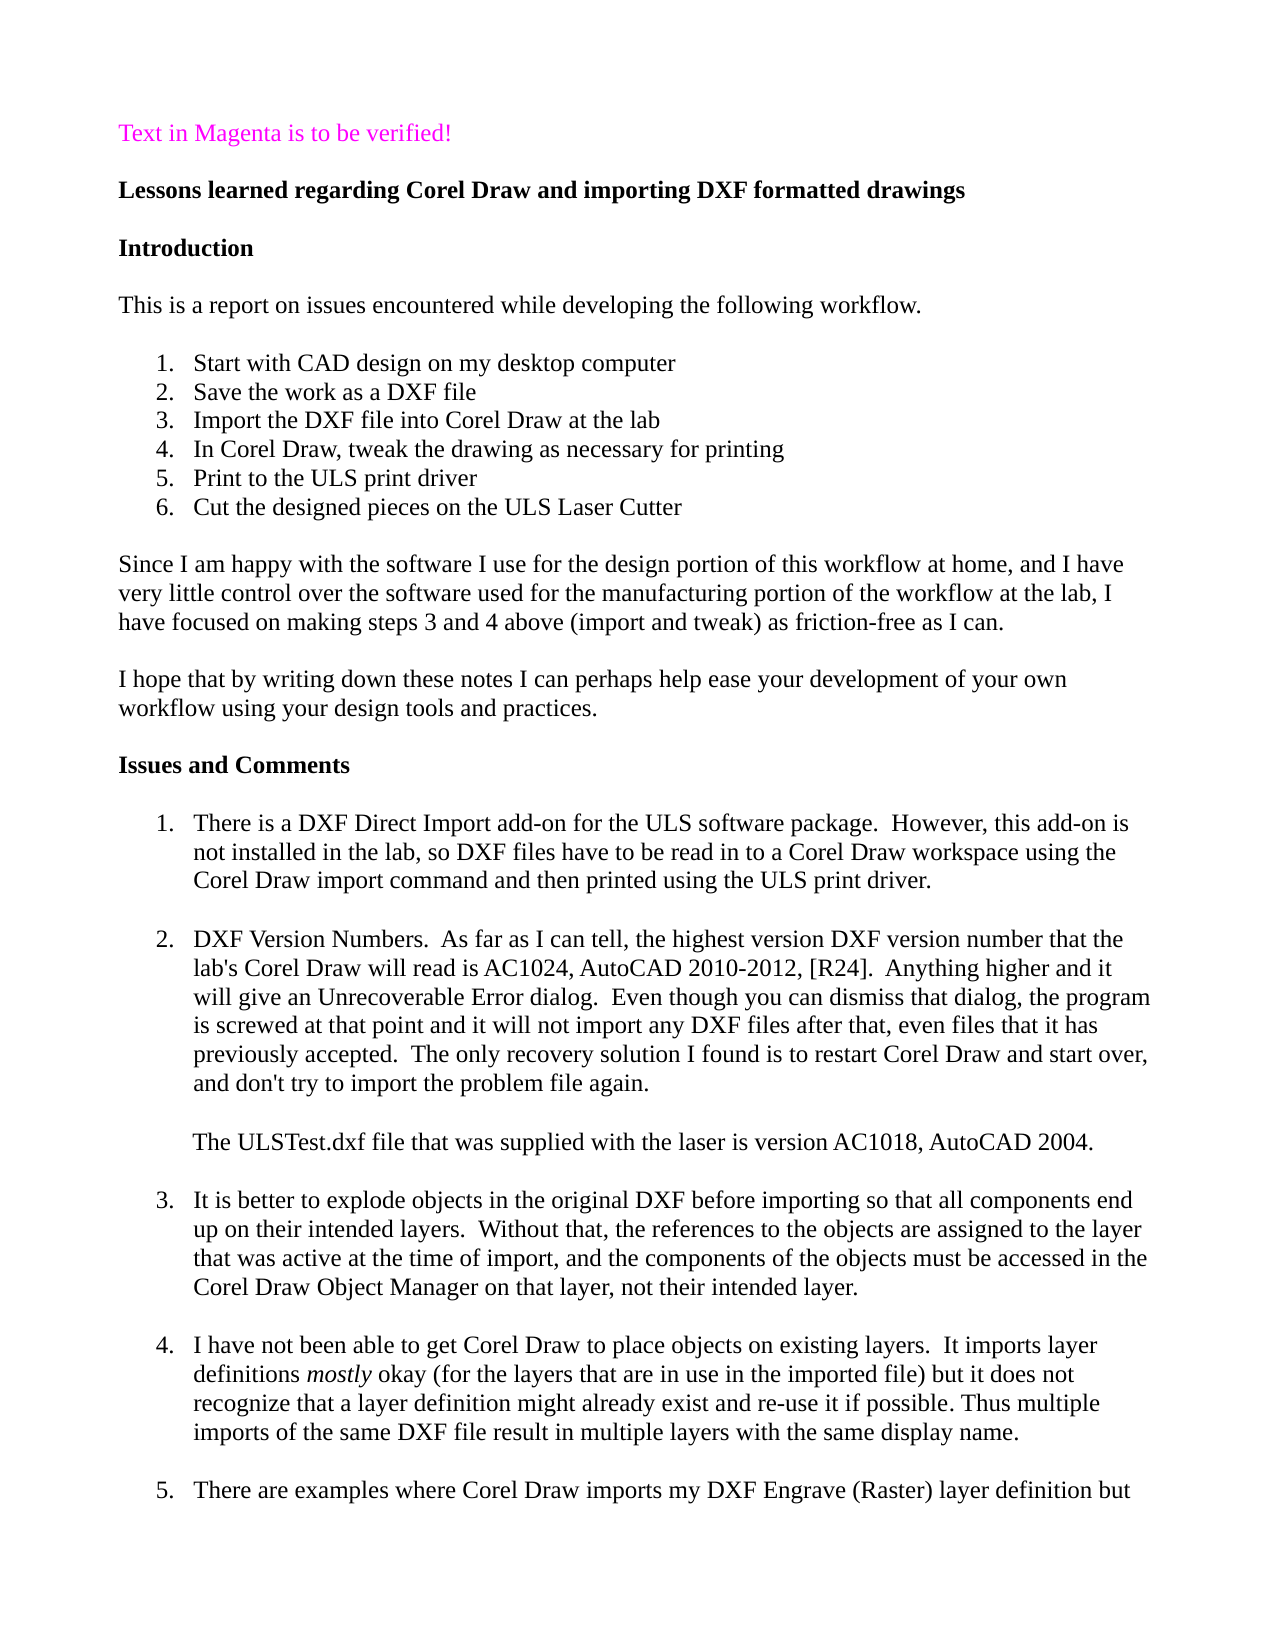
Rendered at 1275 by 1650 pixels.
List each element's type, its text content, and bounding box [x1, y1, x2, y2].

list Print to the ULS print driver [156, 463, 1157, 492]
text Lessons learned regarding Corel Draw and importing DXF formatted drawings [118, 176, 1157, 204]
text Text in Magenta is to be verified! [118, 118, 1157, 147]
list Cut the designed pieces on the ULS Laser Cutter [156, 492, 1157, 521]
list Start with CAD design on my desktop computer [156, 348, 1157, 377]
list In Corel Draw, tweak the drawing as necessary for printing [156, 434, 1157, 463]
text The ULSTest.dxf file that was supplied with the laser is version AC1018, AutoCAD 2004. [118, 1127, 1157, 1156]
list DXF Version Numbers. As far as I can tell, the highest version DXF version number that the lab's Corel Draw will read is AC1024, AutoCAD 2010-2012, [R24]. Anything higher and it will give an Unrecoverable Error dialog. Even though you can dismiss that dialog, the program is screwed at that point and it will not import any DXF files after that, even files that it has previously accepted. The only recovery solution I found is to restart Corel Draw and start over, and don't try to import the problem file again. [156, 924, 1157, 1097]
text I hope that by writing down these notes I can perhaps help ease your development of your own workflow using your design tools and practices. [118, 664, 1157, 722]
list Import the DXF file into Corel Draw at the lab [156, 406, 1157, 434]
text Since I am happy with the software I use for the design portion of this workflow at home, and I have very little control over the software used for the manufacturing portion of the workflow at the lab, I have focused on making steps 3 and 4 above (import and tweak) as friction-free as I can. [118, 549, 1157, 636]
list There are examples where Corel Draw imports my DXF Engrave (Raster) layer definition but [156, 1476, 1157, 1504]
list There is a DXF Direct Import add-on for the ULS software package. However, this add-on is not installed in the lab, so DXF files have to be read in to a Corel Draw workspace using the Corel Draw import command and then printed using the ULS print driver. [156, 808, 1157, 894]
list It is better to explode objects in the original DXF before importing so that all components end up on their intended layers. Without that, the references to the objects are assigned to the layer that was active at the time of import, and the components of the objects must be accessed in the Corel Draw Object Manager on that layer, not their intended layer. [156, 1186, 1157, 1301]
text This is a report on issues encountered while developing the following workflow. [118, 291, 1157, 319]
list Save the work as a DXF file [156, 377, 1157, 406]
list I have not been able to get Corel Draw to place objects on existing layers. It imports layer definitions mostly okay (for the layers that are in use in the imported file) but it does not recognize that a layer definition might already exist and re-use it if possible. Thus multiple imports of the same DXF file result in multiple layers with the same display name. [156, 1331, 1157, 1446]
text Issues and Comments [118, 751, 1157, 779]
text Introduction [118, 233, 1157, 262]
